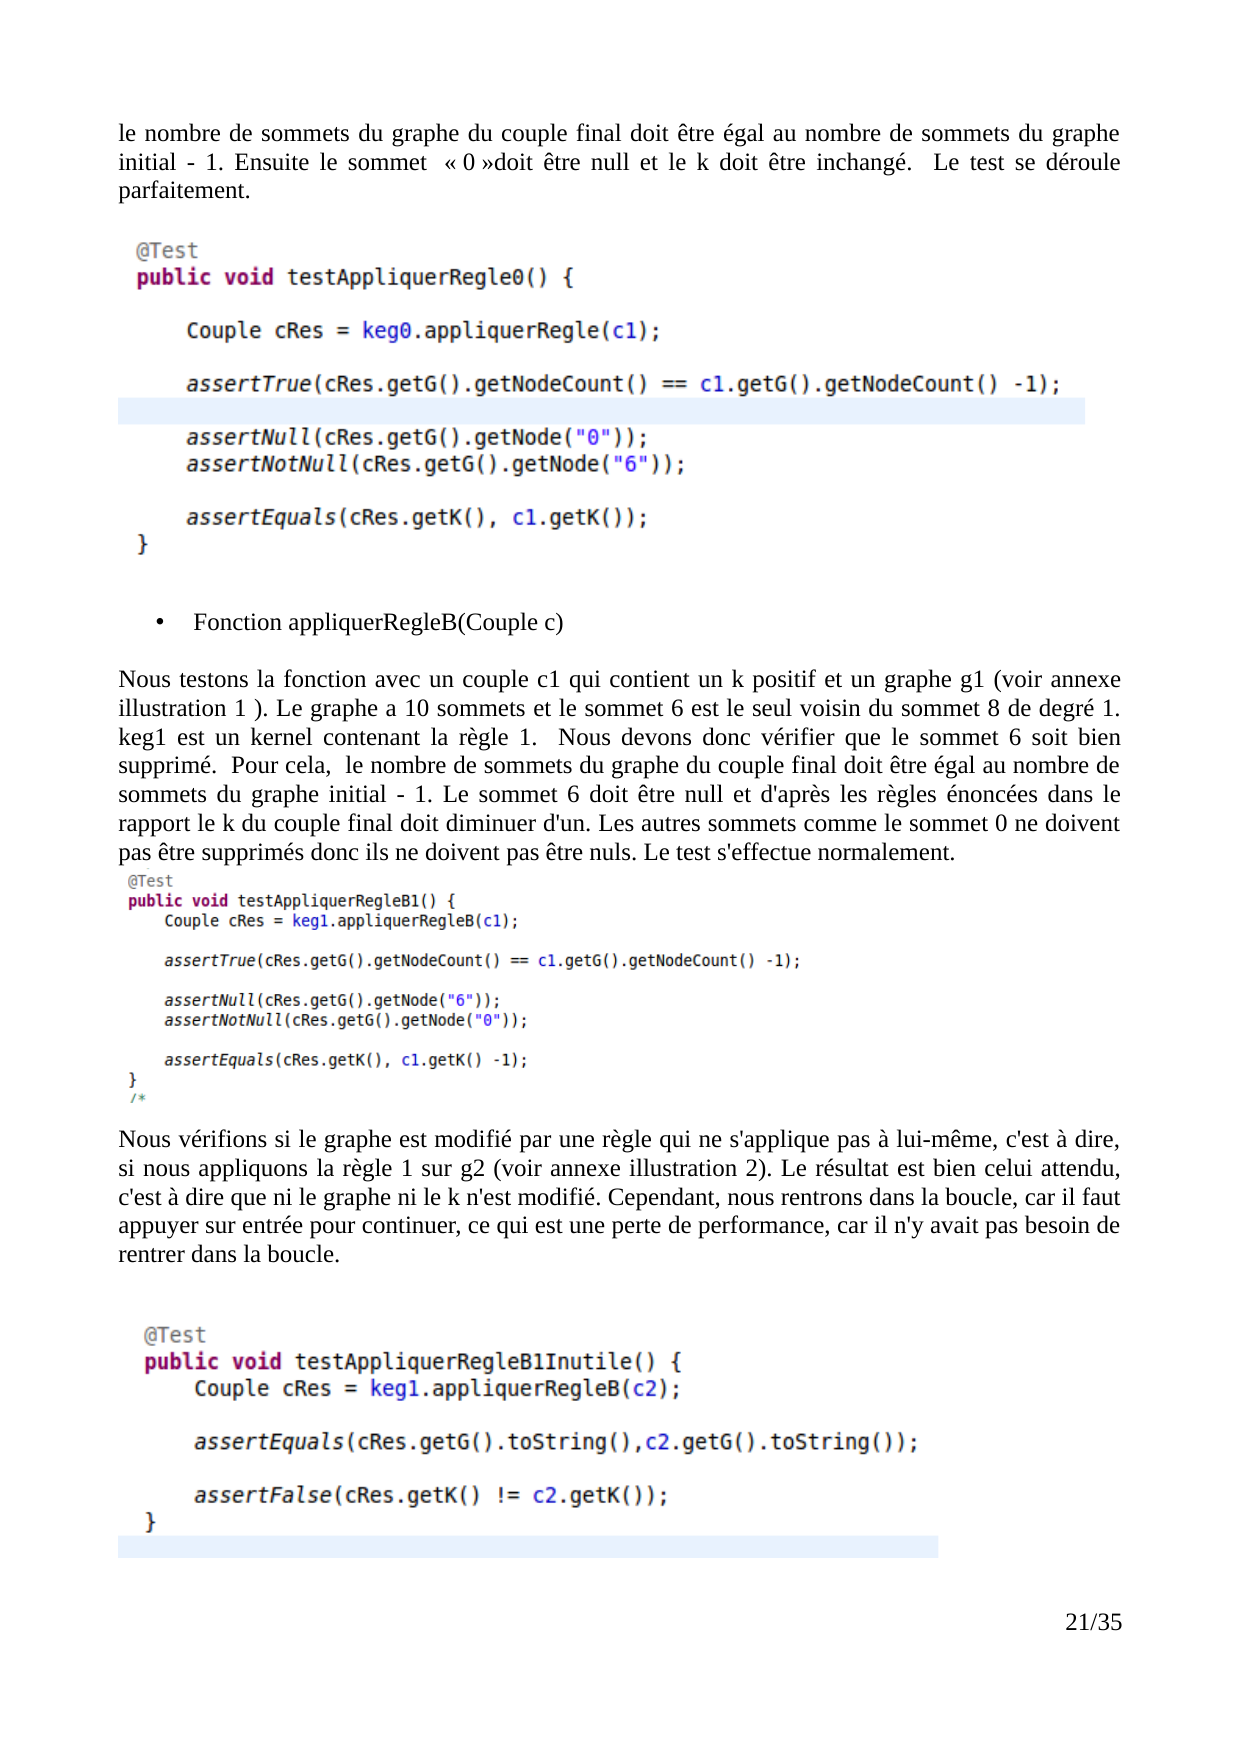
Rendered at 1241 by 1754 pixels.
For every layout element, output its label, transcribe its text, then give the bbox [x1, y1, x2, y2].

list Fonction appliquerRegleB(Couple c) [156, 607, 1122, 636]
picture [118, 1325, 939, 1558]
text Nous testons la fonction avec un couple c1 qui contient un k positif et un graphe g1 (voir annexe illustration 1 ). Le graphe a 10 sommets et le sommet 6 est le seul voisin du sommet 8 de degré 1. keg1 est un kernel contenant la règle 1. Nous devons donc vérifier que le sommet 6 soit bien supprimé. Pour cela, le nombre de sommets du graphe du couple final doit être égal au nombre de sommets du graphe initial - 1. Le sommet 6 doit être null et d'après les règles énoncées dans le rapport le k du couple final doit diminuer d'un. Les autres sommets comme le sommet 0 ne doivent pas être supprimés donc ils ne doivent pas être nuls. Le test s'effectue normalement. [118, 664, 1122, 866]
text Nous vérifions si le graphe est modifié par une règle qui ne s'applique pas à lui-même, c'est à dire, si nous appliquons la règle 1 sur g2 (voir annexe illustration 2). Le résultat est bien celui attendu, c'est à dire que ni le graphe ni le k n'est modifié. Cependant, nous rentrons dans la boucle, car il faut appuyer sur entrée pour continuer, ce qui est une perte de performance, car il n'y avait pas besoin de rentrer dans la boucle. [118, 1124, 1122, 1268]
picture [118, 238, 1086, 558]
picture [118, 868, 846, 1103]
text le nombre de sommets du graphe du couple final doit être égal au nombre de sommets du graphe initial - 1. Ensuite le sommet « 0 »doit être null et le k doit être inchangé. Le test se déroule parfaitement. [118, 118, 1122, 204]
